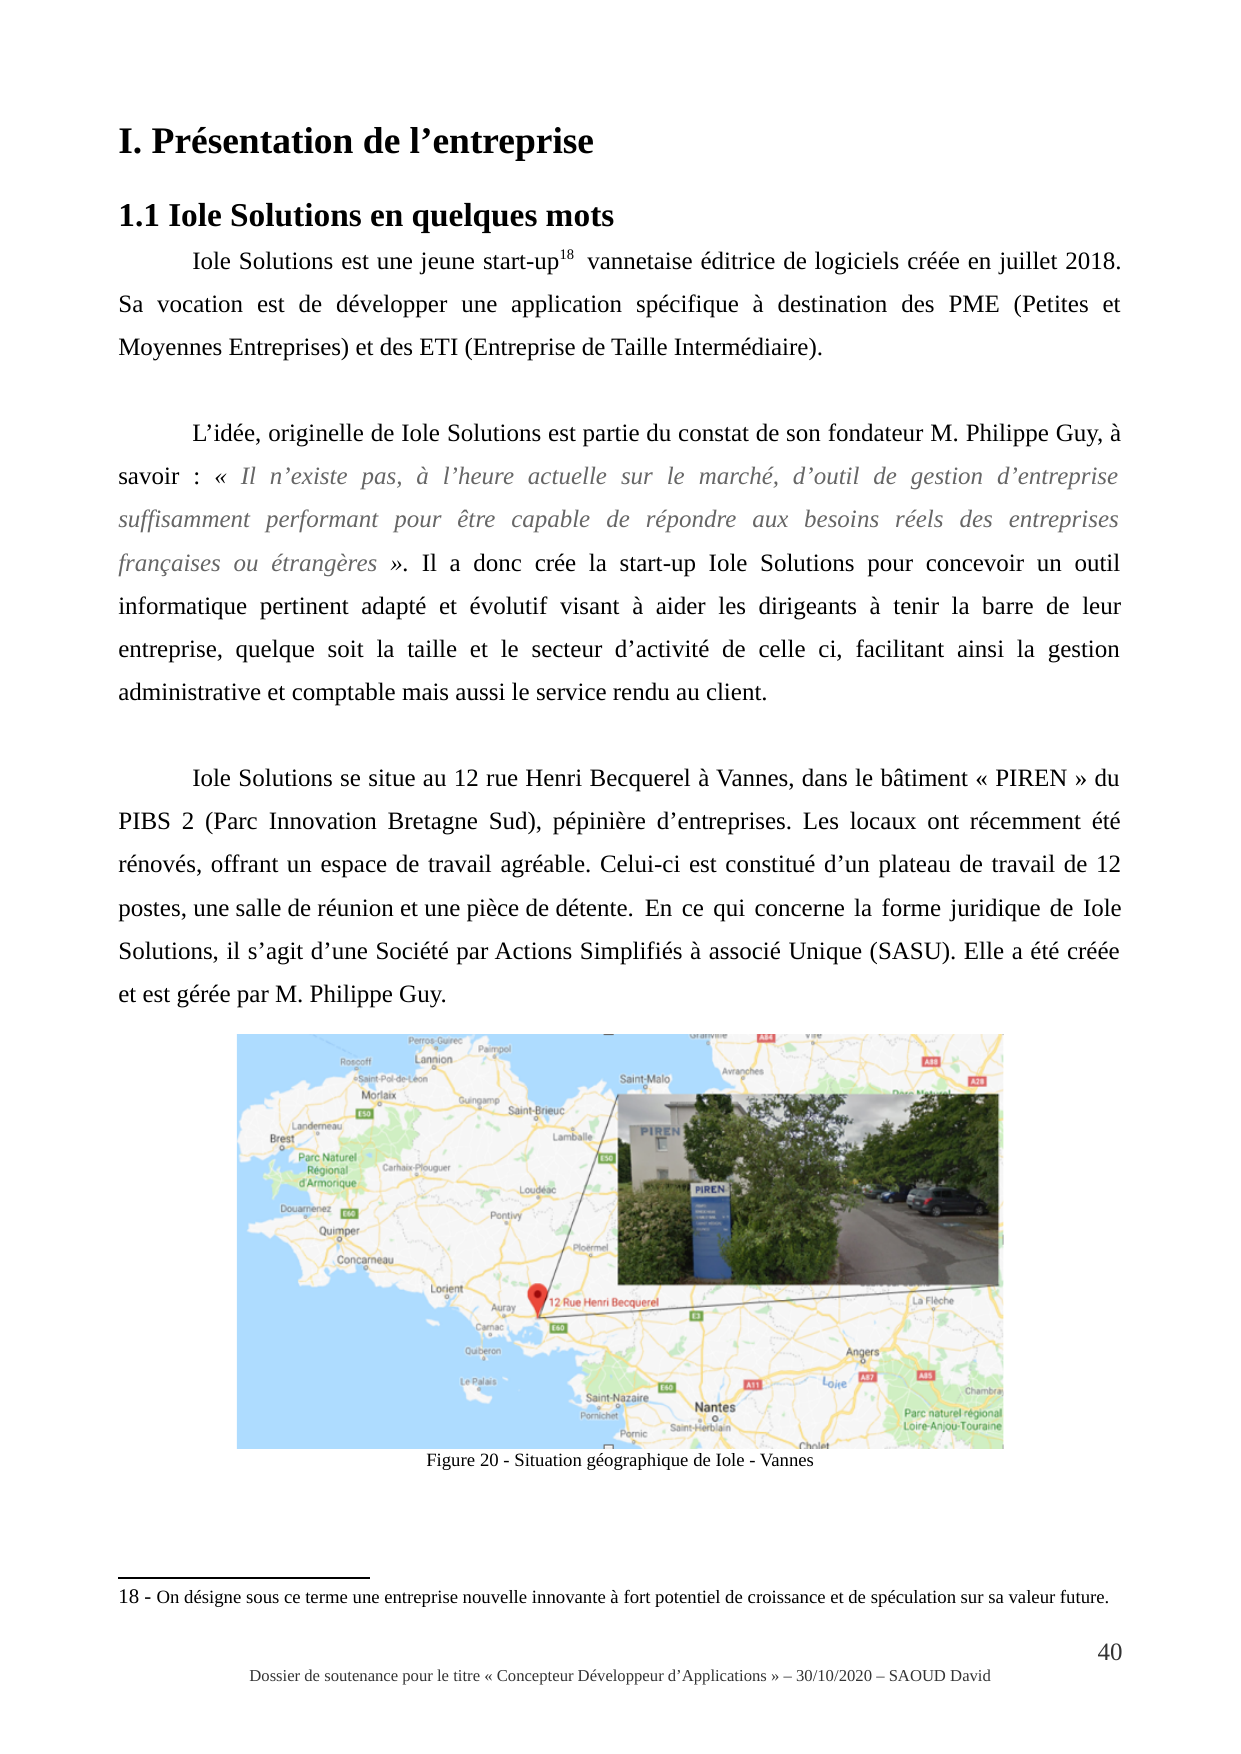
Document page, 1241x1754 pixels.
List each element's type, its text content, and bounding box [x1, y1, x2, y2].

text L’idée, originelle de Iole Solutions est partie du constat de son fondateur M. Philippe Guy, à savoir : « Il n’existe pas, à l’heure actuelle sur le marché, d’outil de gestion d’entreprise suffisamment performant pour être capable de répondre aux besoins réels des entreprises françaises ou étrangères ». Il a donc crée la start-up Iole Solutions pour concevoir un outil informatique pertinent adapté et évolutif visant à aider les dirigeants à tenir la barre de leur entreprise, quelque soit la taille et le secteur d’activité de celle ci, facilitant ainsi la gestion administrative et comptable mais aussi le service rendu au client. [118, 418, 1122, 706]
picture [236, 1034, 1004, 1449]
text Iole Solutions est une jeune start-up vannetaise éditrice de logiciels créée en juillet 2018. Sa vocation est de développer une application spécifique à destination des PME (Petites et Moyennes Entreprises) et des ETI (Entreprise de Taille Intermédiaire). [118, 246, 1122, 361]
subtitle I. Présentation de l’entreprise [118, 118, 1122, 162]
text Iole Solutions se situe au 12 rue Henri Becquerel à Vannes, dans le bâtiment « PIREN » du PIBS 2 (Parc Innovation Bretagne Sud), pépinière d’entreprises. Les locaux ont récemment été rénovés, offrant un espace de travail agréable. Celui-ci est constitué d’un plateau de travail de 12 postes, une salle de réunion et une pièce de détente. En ce qui concerne la forme juridique de Iole Solutions, il s’agit d’une Société par Actions Simplifiés à associé Unique (SASU). Elle a été créée et est gérée par M. Philippe Guy. [118, 763, 1122, 1008]
text - On désigne sous ce terme une entreprise nouvelle innovante à fort potentiel de croissance et de spéculation sur sa valeur future. [118, 1584, 1122, 1608]
text Figure 20 - Situation géographique de Iole - Vannes [237, 1449, 1003, 1470]
subtitle 1.1 Iole Solutions en quelques mots [118, 195, 1122, 233]
